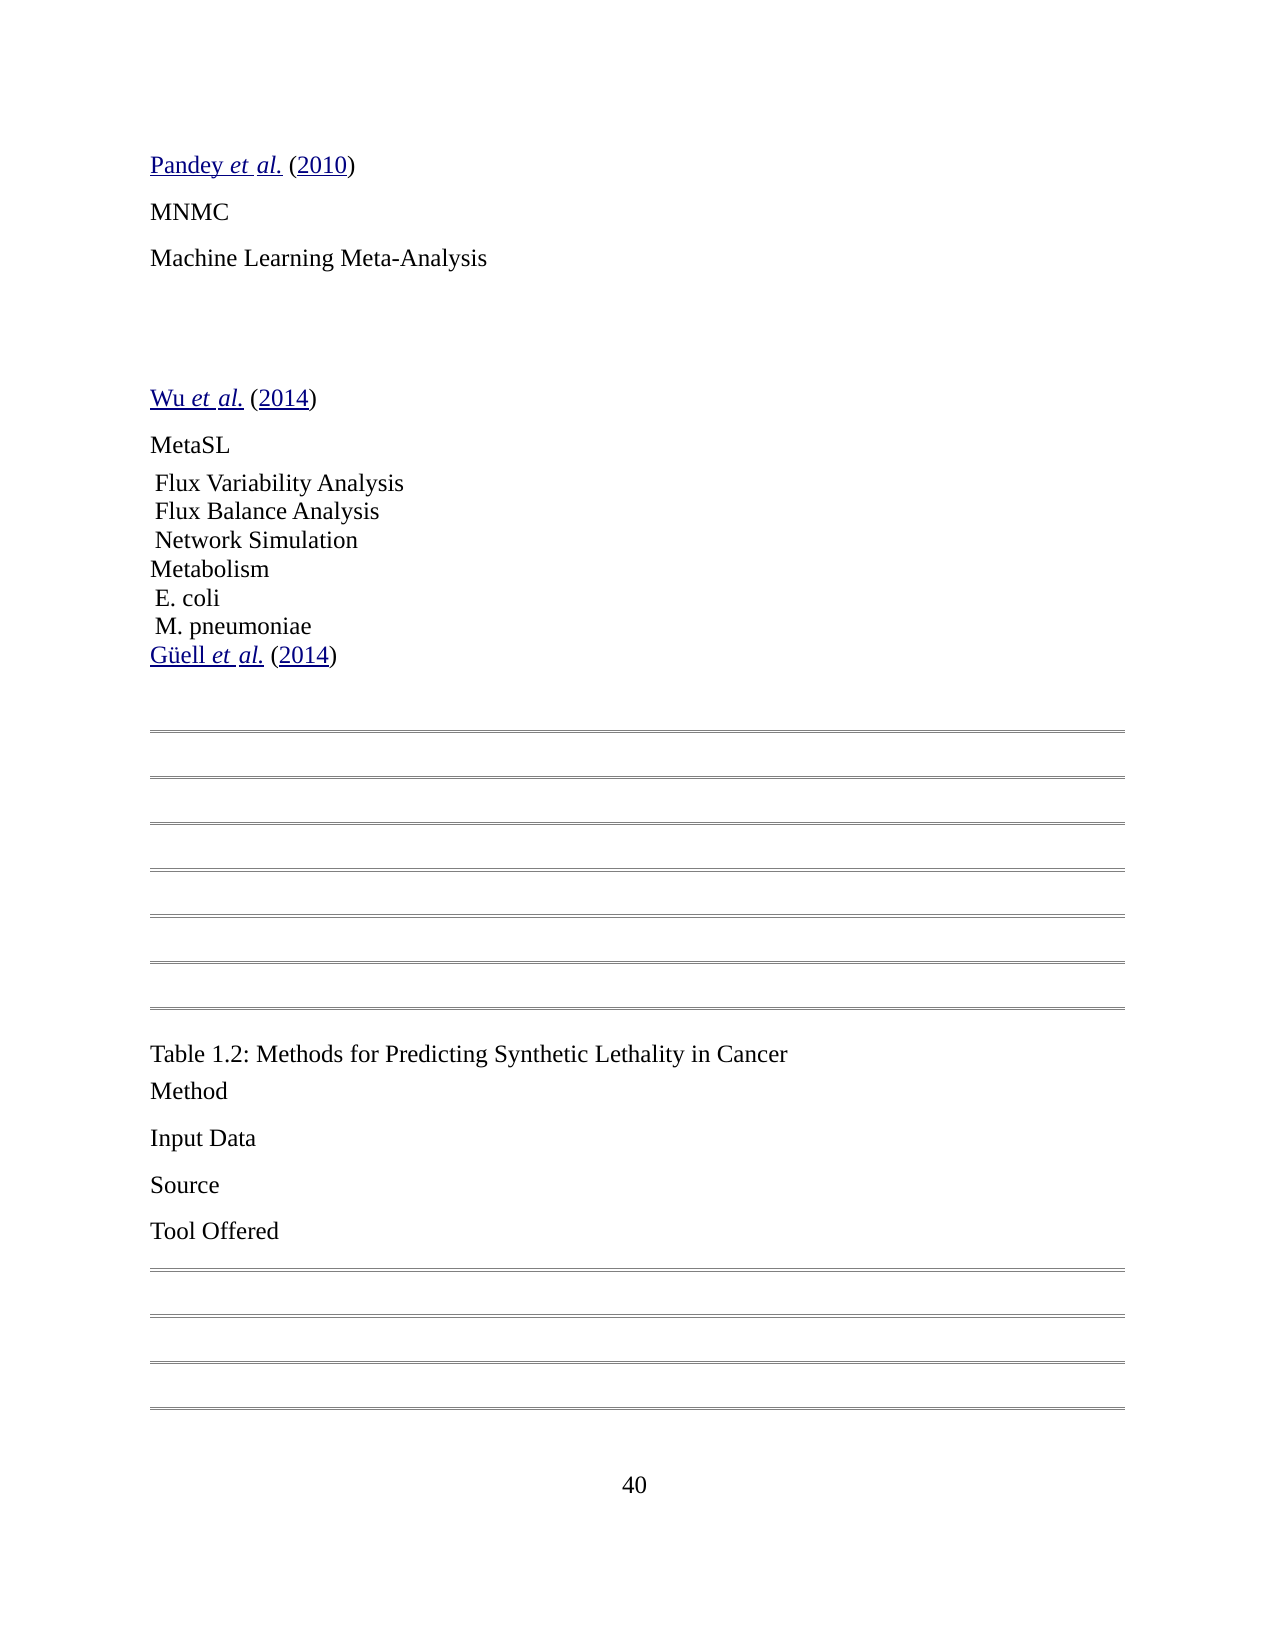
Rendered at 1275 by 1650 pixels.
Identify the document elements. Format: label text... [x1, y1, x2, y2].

text Input Data [150, 1123, 1125, 1152]
text Method [150, 1076, 1125, 1105]
text MNMC [150, 197, 1125, 225]
table_cell Flux Balance Analysis [150, 496, 1125, 525]
text Tool Offered [150, 1216, 1125, 1245]
table_header E. coli [150, 583, 1125, 611]
table_cell Network Simulation [150, 525, 1125, 554]
table_header Flux Variability Analysis [150, 468, 1125, 496]
text Machine Learning Meta-Analysis [150, 243, 1125, 272]
text Metabolism [150, 554, 1125, 583]
text Source [150, 1170, 1125, 1198]
text Wu et al. (2014) [150, 383, 1125, 412]
table_cell M. pneumoniae [150, 611, 1125, 640]
text Güell et al. (2014) [150, 640, 1125, 669]
text Table 1.2: Methods for Predicting Synthetic Lethality in Cancer [150, 1039, 1125, 1067]
text MetaSL [150, 430, 1125, 459]
text Pandey et al. (2010) [150, 150, 1125, 179]
